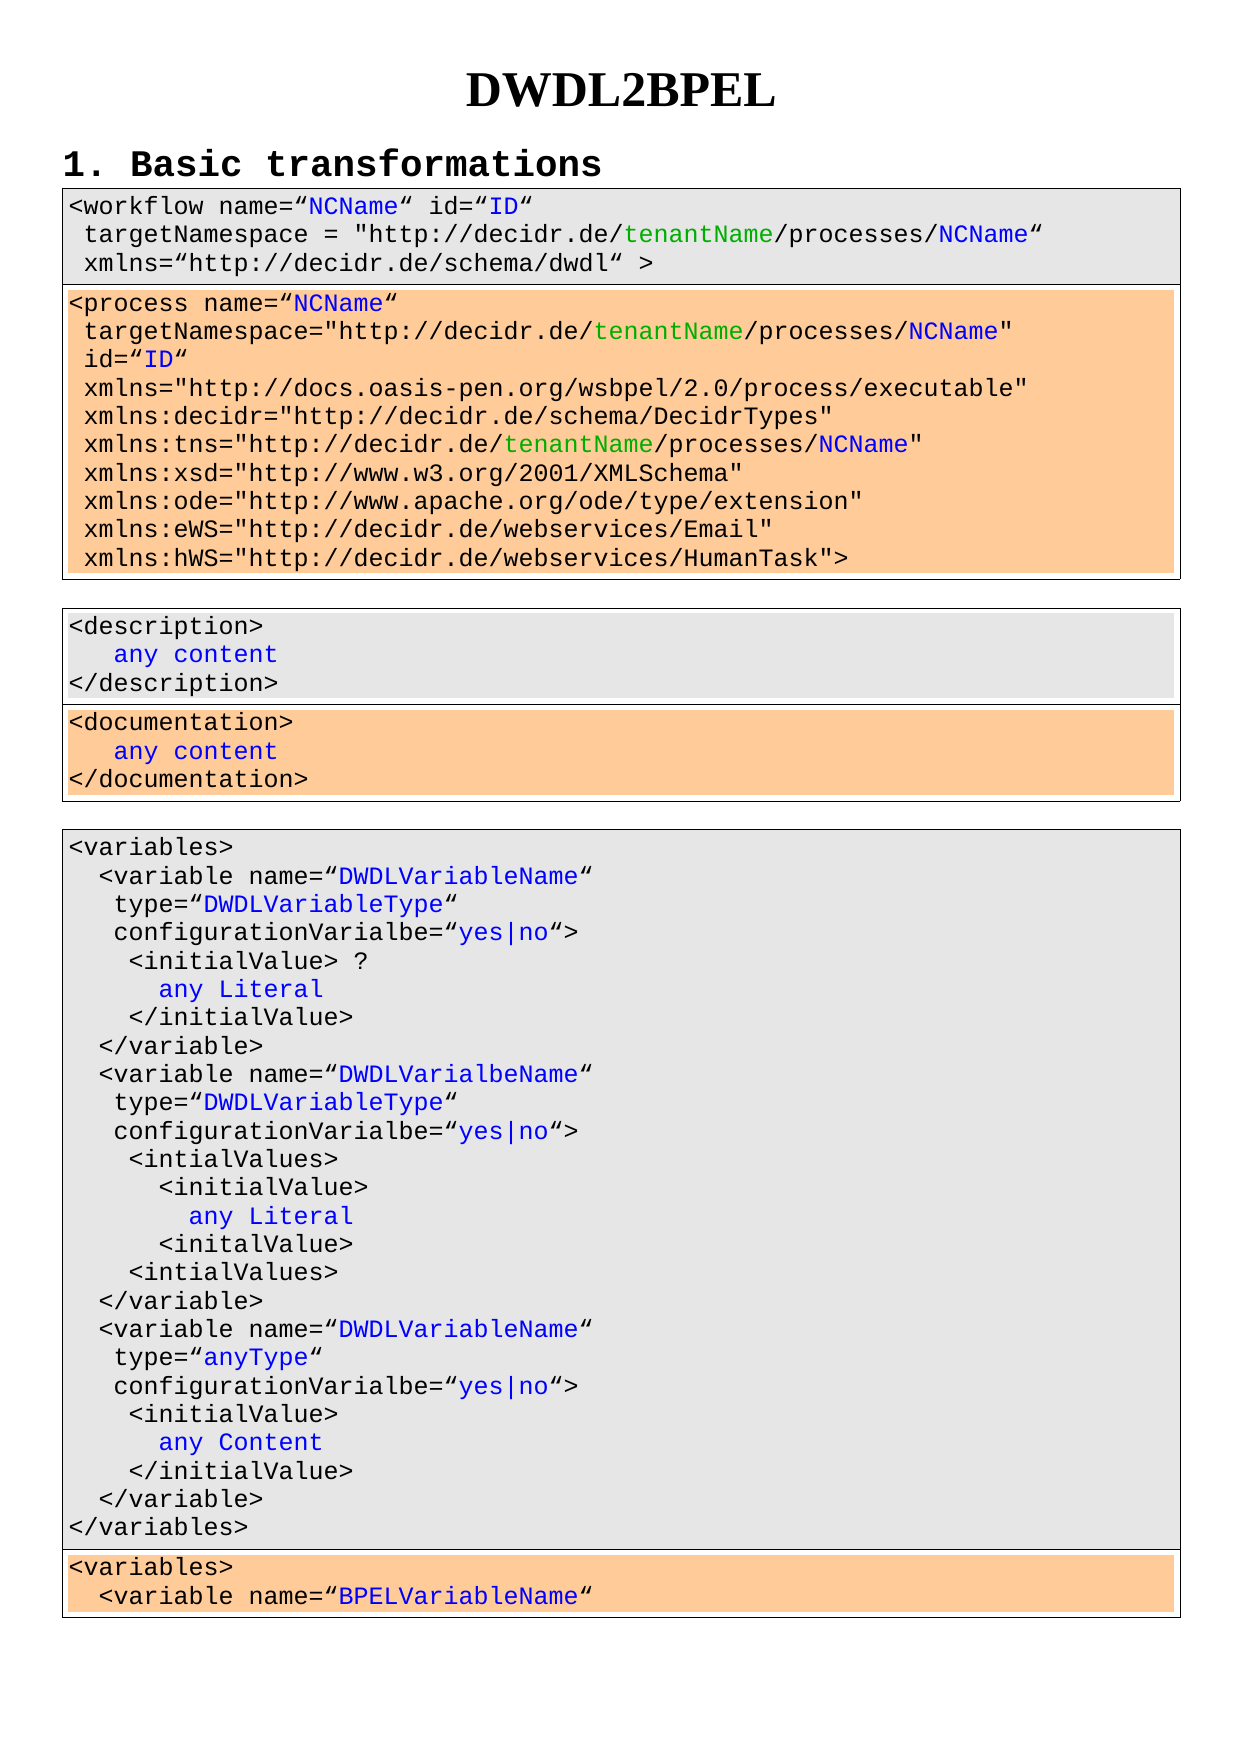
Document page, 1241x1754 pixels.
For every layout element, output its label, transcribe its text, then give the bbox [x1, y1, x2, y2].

text DWDL2BPEL [62, 59, 1180, 117]
table_header <description> any content </description> [63, 609, 1180, 704]
table_cell <variables> <variable name=“BPELVariableName“ [63, 1550, 1180, 1617]
table_cell <documentation> any content </documentation> [63, 705, 1180, 801]
table_header <workflow name=“NCName“ id=“ID“ targetNamespace = "http://decidr.de/tenantName/processes/NCName“ xmlns=“http://decidr.de/schema/dwdl“ > [63, 189, 1180, 284]
text 1. Basic transformations [62, 145, 1180, 188]
table_header <variables> <variable name=“DWDLVariableName“ type=“DWDLVariableType“ configurationVarialbe=“yes|no“> <initialValue> ? any Literal </initialValue> </variable> <variable name=“DWDLVarialbeName“ type=“DWDLVariableType“ configurationVarialbe=“yes|no“> <intialValues> <initialValue> any Literal <initalValue> <intialValues> </variable> <variable name=“DWDLVariableName“ type=“anyType“ configurationVarialbe=“yes|no“> <initialValue> any Content </initialValue> </variable> </variables> [63, 830, 1180, 1549]
table_cell <process name=“NCName“ targetNamespace="http://decidr.de/tenantName/processes/NCName" id=“ID“ xmlns="http://docs.oasis-pen.org/wsbpel/2.0/process/executable" xmlns:decidr="http://decidr.de/schema/DecidrTypes" xmlns:tns="http://decidr.de/tenantName/processes/NCName" xmlns:xsd="http://www.w3.org/2001/XMLSchema" xmlns:ode="http://www.apache.org/ode/type/extension" xmlns:eWS="http://decidr.de/webservices/Email" xmlns:hWS="http://decidr.de/webservices/HumanTask"> [63, 285, 1180, 579]
